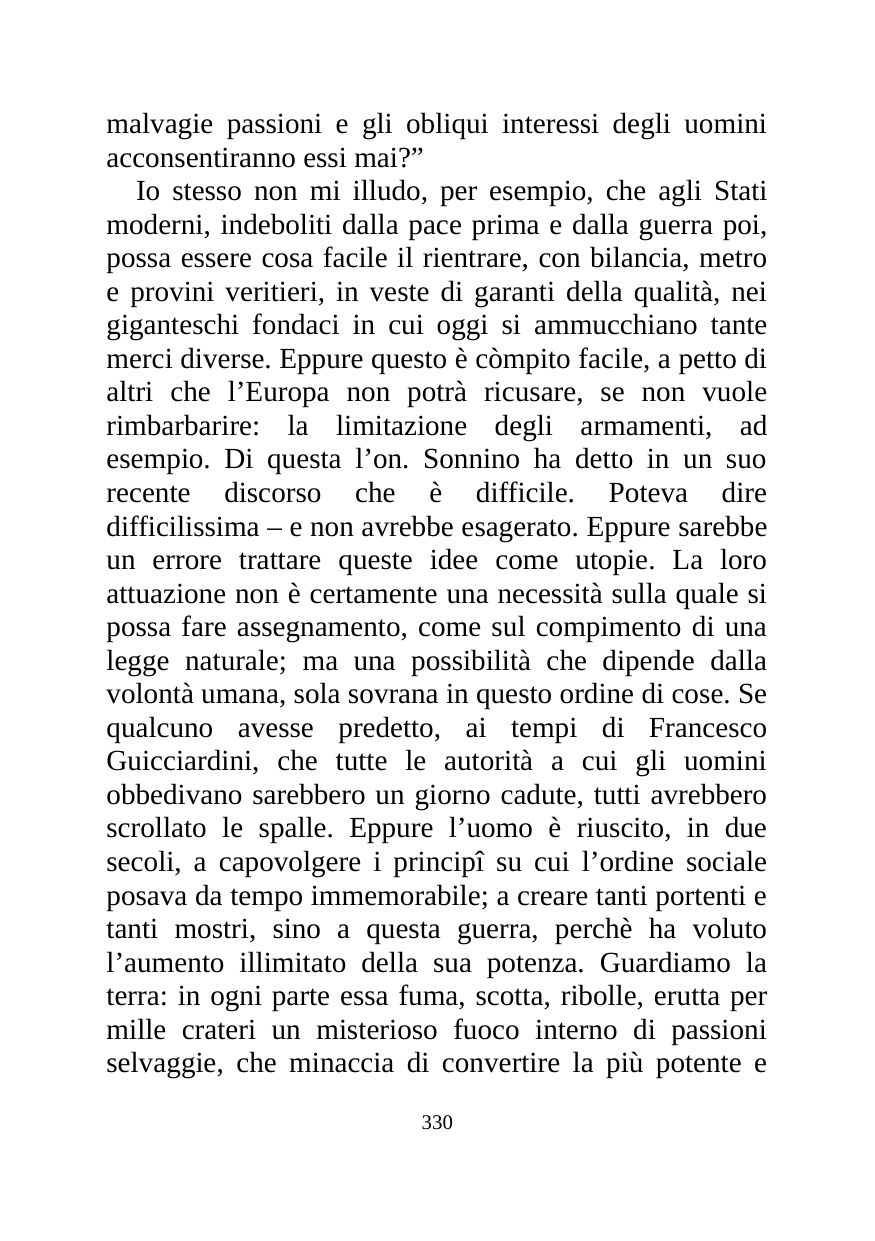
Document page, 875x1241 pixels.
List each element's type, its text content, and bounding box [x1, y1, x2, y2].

text Io stesso non mi illudo, per esempio, che agli Stati moderni, indeboliti dalla pace prima e dalla guerra poi, possa essere cosa facile il rientrare, con bilancia, metro e provini veritieri, in veste di garanti della qualità, nei giganteschi fondaci in cui oggi si ammucchiano tante merci diverse. Eppure questo è còmpito facile, a petto di altri che l’Europa non potrà ricusare, se non vuole rimbarbarire: la limitazione degli armamenti, ad esempio. Di questa l’on. Sonnino ha detto in un suo recente discorso che è difficile. Poteva dire difficilissima – e non avrebbe esagerato. Eppure sarebbe un errore trattare queste idee come utopie. La loro attuazione non è certamente una necessità sulla quale si possa fare assegnamento, come sul compimento di una legge naturale; ma una possibilità che dipende dalla volontà umana, sola sovrana in questo ordine di cose. Se qualcuno avesse predetto, ai tempi di Francesco Guicciardini, che tutte le autorità a cui gli uomini obbedivano sarebbero un giorno cadute, tutti avrebbero scrollato le spalle. Eppure l’uomo è riuscito, in due secoli, a capovolgere i principî su cui l’ordine sociale posava da tempo immemorabile; a creare tanti portenti e tanti mostri, sino a questa guerra, perchè ha voluto l’aumento illimitato della sua potenza. Guardiamo la terra: in ogni parte essa fuma, scotta, ribolle, erutta per mille crateri un misterioso fuoco interno di passioni selvaggie, che minaccia di convertire la più potente e [106, 173, 768, 1079]
text malvagie passioni e gli obliqui interessi degli uomini acconsentiranno essi mai?” [106, 106, 768, 173]
